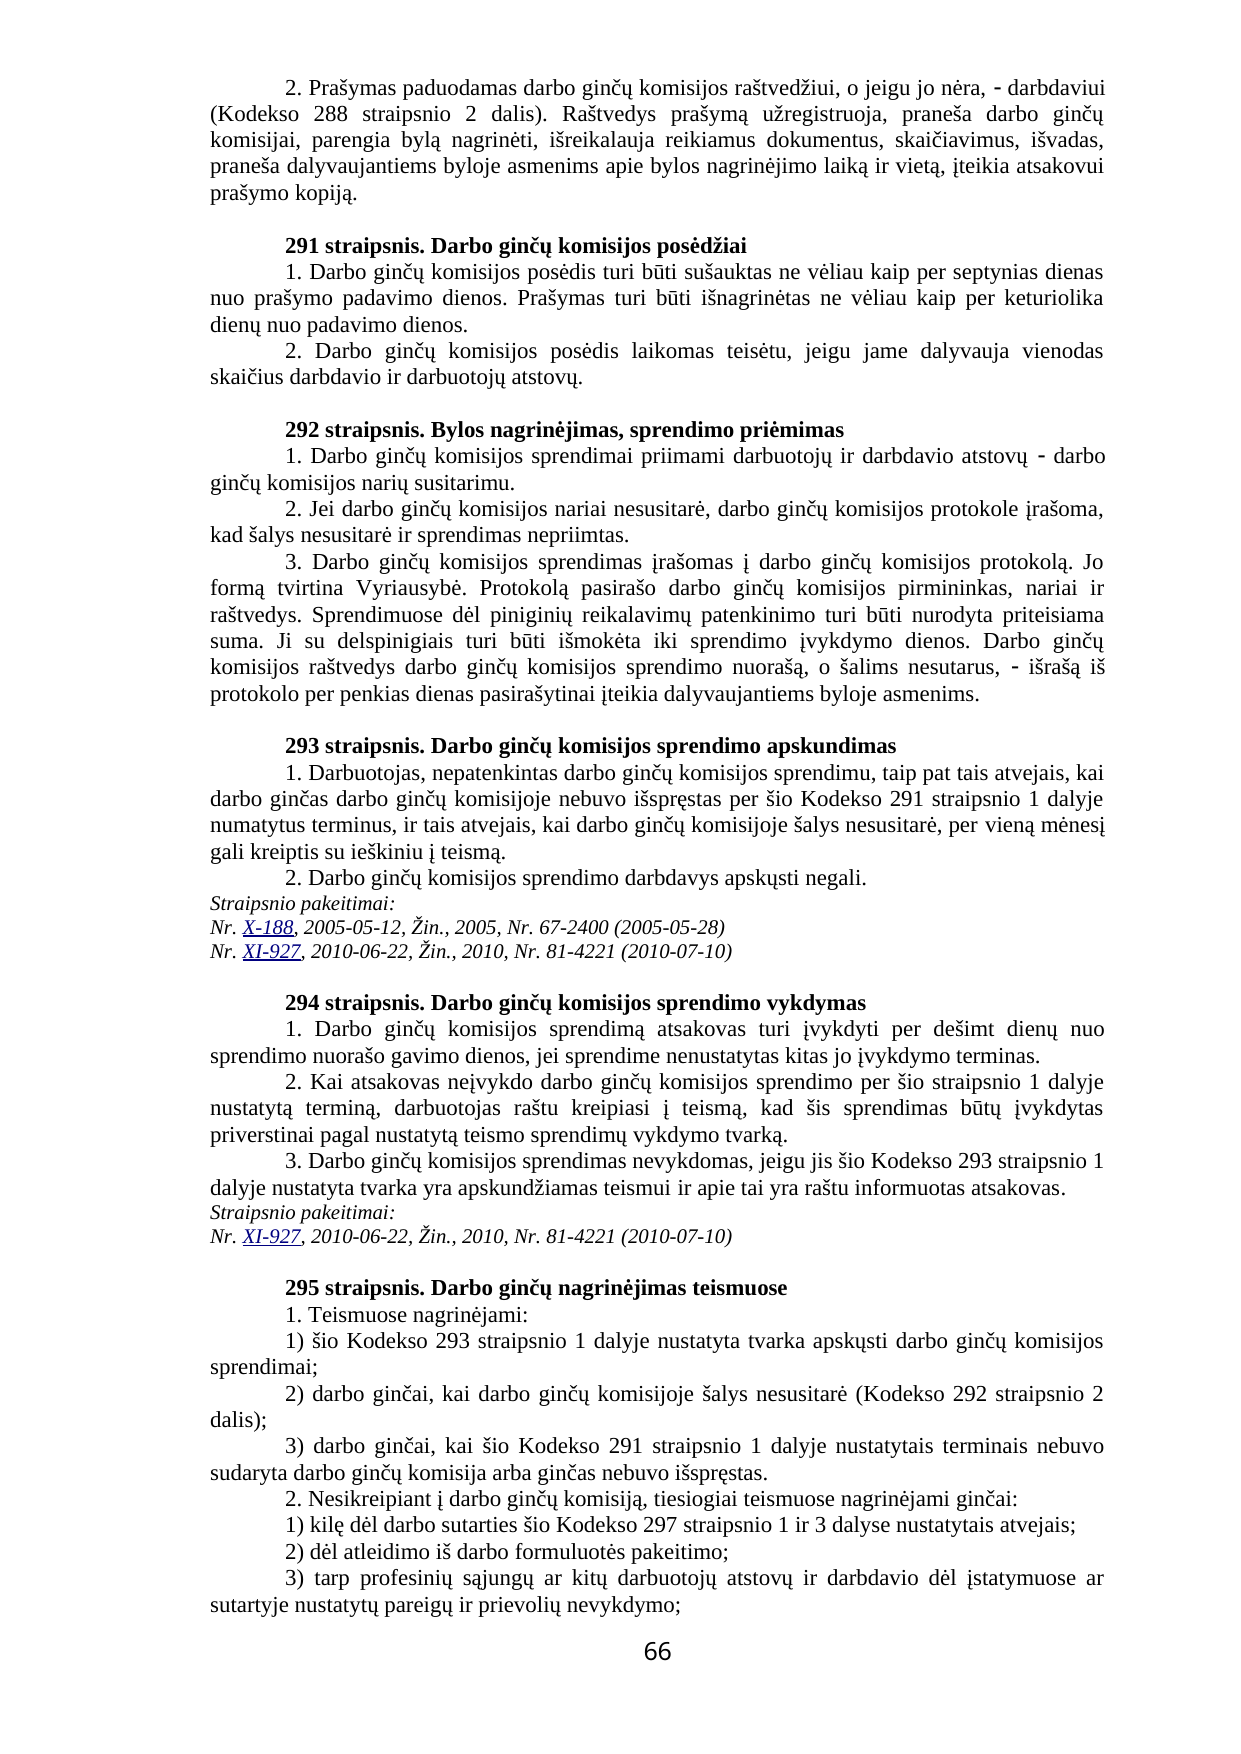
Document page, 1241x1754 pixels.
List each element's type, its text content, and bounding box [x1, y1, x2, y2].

text 1. Teismuose nagrinėjami: [210, 1301, 1106, 1327]
text 292 straipsnis. Bylos nagrinėjimas, sprendimo priėmimas [210, 416, 1106, 442]
text Straipsnio pakeitimai: [210, 1200, 1106, 1224]
text 2. Nesikreipiant į darbo ginčų komisiją, tiesiogiai teismuose nagrinėjami ginčai: [210, 1485, 1106, 1512]
text 1) šio Kodekso 293 straipsnio 1 dalyje nustatyta tvarka apskųsti darbo ginčų komisijos sprendimai; [210, 1327, 1106, 1380]
text 2. Kai atsakovas neįvykdo darbo ginčų komisijos sprendimo per šio straipsnio 1 dalyje nustatytą terminą, darbuotojas raštu kreipiasi į teismą, kad šis sprendimas būtų įvykdytas priverstinai pagal nustatytą teismo sprendimų vykdymo tvarką. [210, 1068, 1106, 1147]
text 1. Darbo ginčų komisijos sprendimą atsakovas turi įvykdyti per dešimt dienų nuo sprendimo nuorašo gavimo dienos, jei sprendime nenustatytas kitas jo įvykdymo terminas. [210, 1015, 1106, 1068]
text 3) darbo ginčai, kai šio Kodekso 291 straipsnio 1 dalyje nustatytais terminais nebuvo sudaryta darbo ginčų komisija arba ginčas nebuvo išspręstas. [210, 1432, 1106, 1485]
text Nr. XI-927, 2010-06-22, Žin., 2010, Nr. 81-4221 (2010-07-10) [210, 1224, 1106, 1248]
text 2. Jei darbo ginčų komisijos nariai nesusitarė, darbo ginčų komisijos protokole įrašoma, kad šalys nesusitarė ir sprendimas nepriimtas. [210, 495, 1106, 548]
text Nr. XI-927, 2010-06-22, Žin., 2010, Nr. 81-4221 (2010-07-10) [210, 939, 1106, 963]
text 1. Darbo ginčų komisijos posėdis turi būti sušauktas ne vėliau kaip per septynias dienas nuo prašymo padavimo dienos. Prašymas turi būti išnagrinėtas ne vėliau kaip per keturiolika dienų nuo padavimo dienos. [210, 258, 1106, 337]
text 293 straipsnis. Darbo ginčų komisijos sprendimo apskundimas [210, 732, 1106, 759]
text 2) darbo ginčai, kai darbo ginčų komisijoje šalys nesusitarė (Kodekso 292 straipsnio 2 dalis); [210, 1380, 1106, 1432]
text 1. Darbo ginčų komisijos sprendimai priimami darbuotojų ir darbdavio atstovų  darbo ginčų komisijos narių susitarimu. [210, 442, 1106, 495]
text 2. Prašymas paduodamas darbo ginčų komisijos raštvedžiui, o jeigu jo nėra,  darbdaviui (Kodekso 288 straipsnio 2 dalis). Raštvedys prašymą užregistruoja, praneša darbo ginčų komisijai, parengia bylą nagrinėti, išreikalauja reikiamus dokumentus, skaičiavimus, išvadas, praneša dalyvaujantiems byloje asmenims apie bylos nagrinėjimo laiką ir vietą, įteikia atsakovui prašymo kopiją. [210, 73, 1106, 205]
text 1. Darbuotojas, nepatenkintas darbo ginčų komisijos sprendimu, taip pat tais atvejais, kai darbo ginčas darbo ginčų komisijoje nebuvo išspręstas per šio Kodekso 291 straipsnio 1 dalyje numatytus terminus, ir tais atvejais, kai darbo ginčų komisijoje šalys nesusitarė, per vieną mėnesį gali kreiptis su ieškiniu į teismą. [210, 759, 1106, 864]
text 2) dėl atleidimo iš darbo formuluotės pakeitimo; [210, 1538, 1106, 1564]
text 3) tarp profesinių sąjungų ar kitų darbuotojų atstovų ir darbdavio dėl įstatymuose ar sutartyje nustatytų pareigų ir prievolių nevykdymo; [210, 1564, 1106, 1617]
text Straipsnio pakeitimai: [210, 891, 1106, 914]
text 2. Darbo ginčų komisijos sprendimo darbdavys apskųsti negali. [210, 864, 1106, 891]
text 3. Darbo ginčų komisijos sprendimas įrašomas į darbo ginčų komisijos protokolą. Jo formą tvirtina Vyriausybė. Protokolą pasirašo darbo ginčų komisijos pirmininkas, nariai ir raštvedys. Sprendimuose dėl piniginių reikalavimų patenkinimo turi būti nurodyta priteisiama suma. Ji su delspinigiais turi būti išmokėta iki sprendimo įvykdymo dienos. Darbo ginčų komisijos raštvedys darbo ginčų komisijos sprendimo nuorašą, o šalims nesutarus,  išrašą iš protokolo per penkias dienas pasirašytinai įteikia dalyvaujantiems byloje asmenims. [210, 548, 1106, 706]
text 291 straipsnis. Darbo ginčų komisijos posėdžiai [210, 232, 1106, 258]
text Nr. X-188, 2005-05-12, Žin., 2005, Nr. 67-2400 (2005-05-28) [210, 914, 1106, 939]
text 294 straipsnis. Darbo ginčų komisijos sprendimo vykdymas [210, 989, 1106, 1015]
text 2. Darbo ginčų komisijos posėdis laikomas teisėtu, jeigu jame dalyvauja vienodas skaičius darbdavio ir darbuotojų atstovų. [210, 337, 1106, 390]
text 295 straipsnis. Darbo ginčų nagrinėjimas teismuose [210, 1274, 1106, 1301]
text 1) kilę dėl darbo sutarties šio Kodekso 297 straipsnio 1 ir 3 dalyse nustatytais atvejais; [210, 1512, 1106, 1538]
text 3. Darbo ginčų komisijos sprendimas nevykdomas, jeigu jis šio Kodekso 293 straipsnio 1 dalyje nustatyta tvarka yra apskundžiamas teismui ir apie tai yra raštu informuotas atsakovas. [210, 1147, 1106, 1200]
